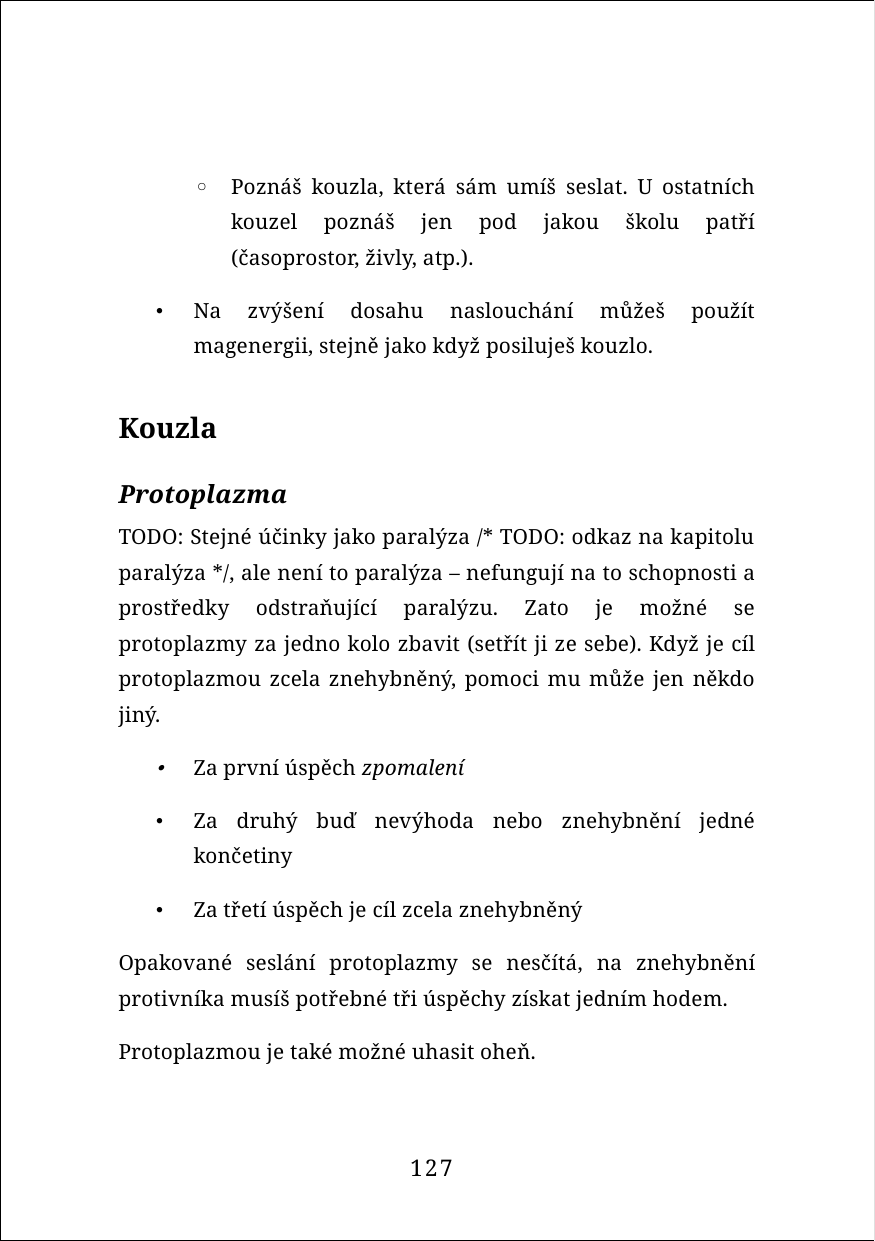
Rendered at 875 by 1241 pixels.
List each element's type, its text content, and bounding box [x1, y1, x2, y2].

list Za druhý buď nevýhoda nebo znehybnění jedné končetiny [156, 806, 756, 870]
list Na zvýšení dosahu naslouchání můžeš použít magenergii, stejně jako když posiluješ kouzlo. [156, 296, 756, 360]
subtitle Kouzla [118, 408, 756, 447]
list Poznáš kouzla, která sám umíš seslat. U ostatních kouzel poznáš jen pod jakou školu patří (časoprostor, živly, atp.). [193, 172, 756, 271]
text Protoplazmou je také možné uhasit oheň. [118, 1037, 756, 1065]
list Za třetí úspěch je cíl zcela znehybněný [156, 895, 756, 923]
text TODO: Stejné účinky jako paralýza /* TODO: odkaz na kapitolu paralýza */, ale není to paralýza – nefungují na to schopnosti a prostředky odstraňující paralýzu. Zato je možné se protoplazmy za jedno kolo zbavit (setřít ji ze sebe). Když je cíl protoplazmou zcela znehybněný, pomoci mu může jen někdo jiný. [118, 522, 756, 728]
list Za první úspěch zpomalení [156, 753, 756, 781]
subtitle Protoplazma [118, 476, 756, 510]
text Opakované seslání protoplazmy se nesčítá, na znehybnění protivníka musíš potřebné tři úspěchy získat jedním hodem. [118, 948, 756, 1012]
